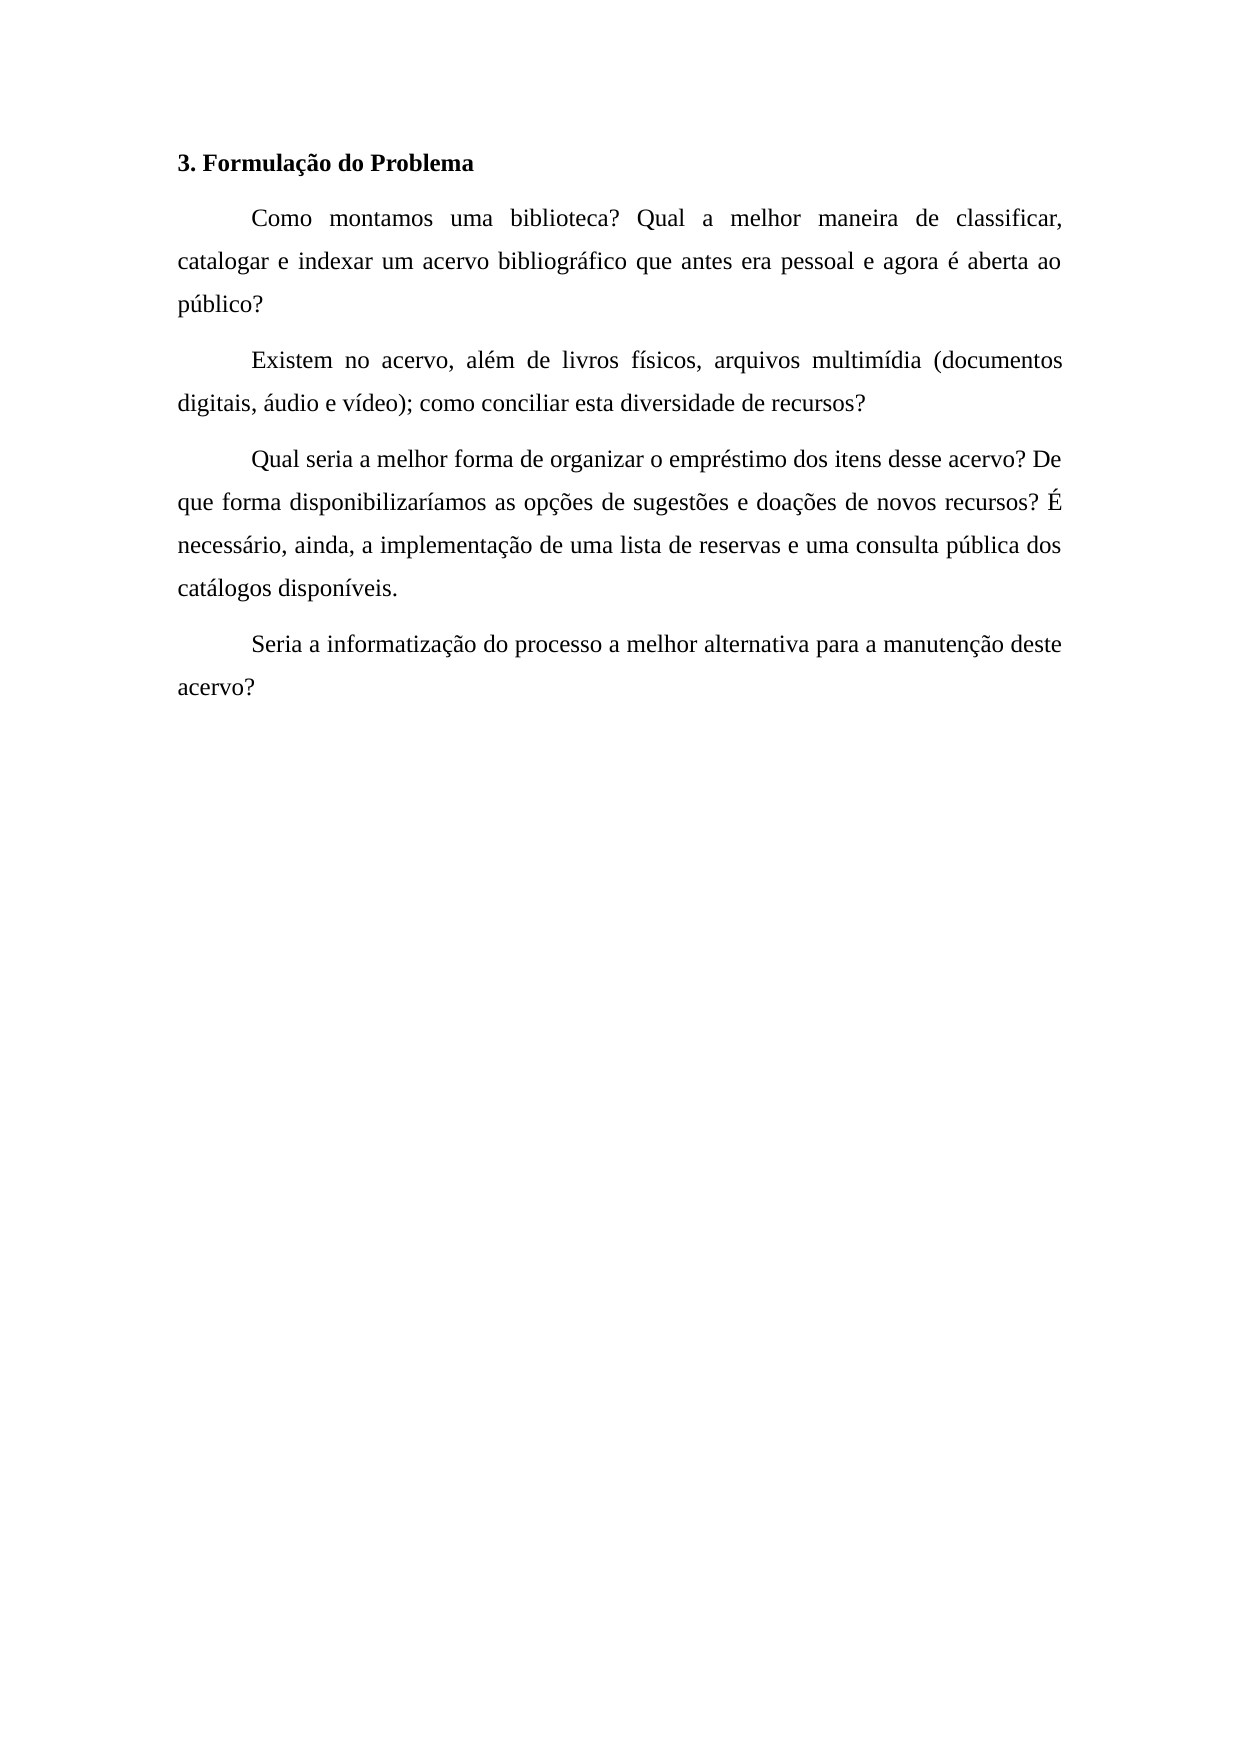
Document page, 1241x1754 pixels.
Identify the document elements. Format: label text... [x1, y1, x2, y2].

text Seria a informatização do processo a melhor alternativa para a manutenção deste acervo? [177, 629, 1063, 701]
text Como montamos uma biblioteca? Qual a melhor maneira de classificar, catalogar e indexar um acervo bibliográfico que antes era pessoal e agora é aberta ao público? [177, 203, 1063, 318]
text 3. Formulação do Problema [177, 148, 1063, 176]
text Qual seria a melhor forma de organizar o empréstimo dos itens desse acervo? De que forma disponibilizaríamos as opções de sugestões e doações de novos recursos? É necessário, ainda, a implementação de uma lista de reservas e uma consulta pública dos catálogos disponíveis. [177, 444, 1063, 602]
text Existem no acervo, além de livros físicos, arquivos multimídia (documentos digitais, áudio e vídeo); como conciliar esta diversidade de recursos? [177, 345, 1063, 417]
